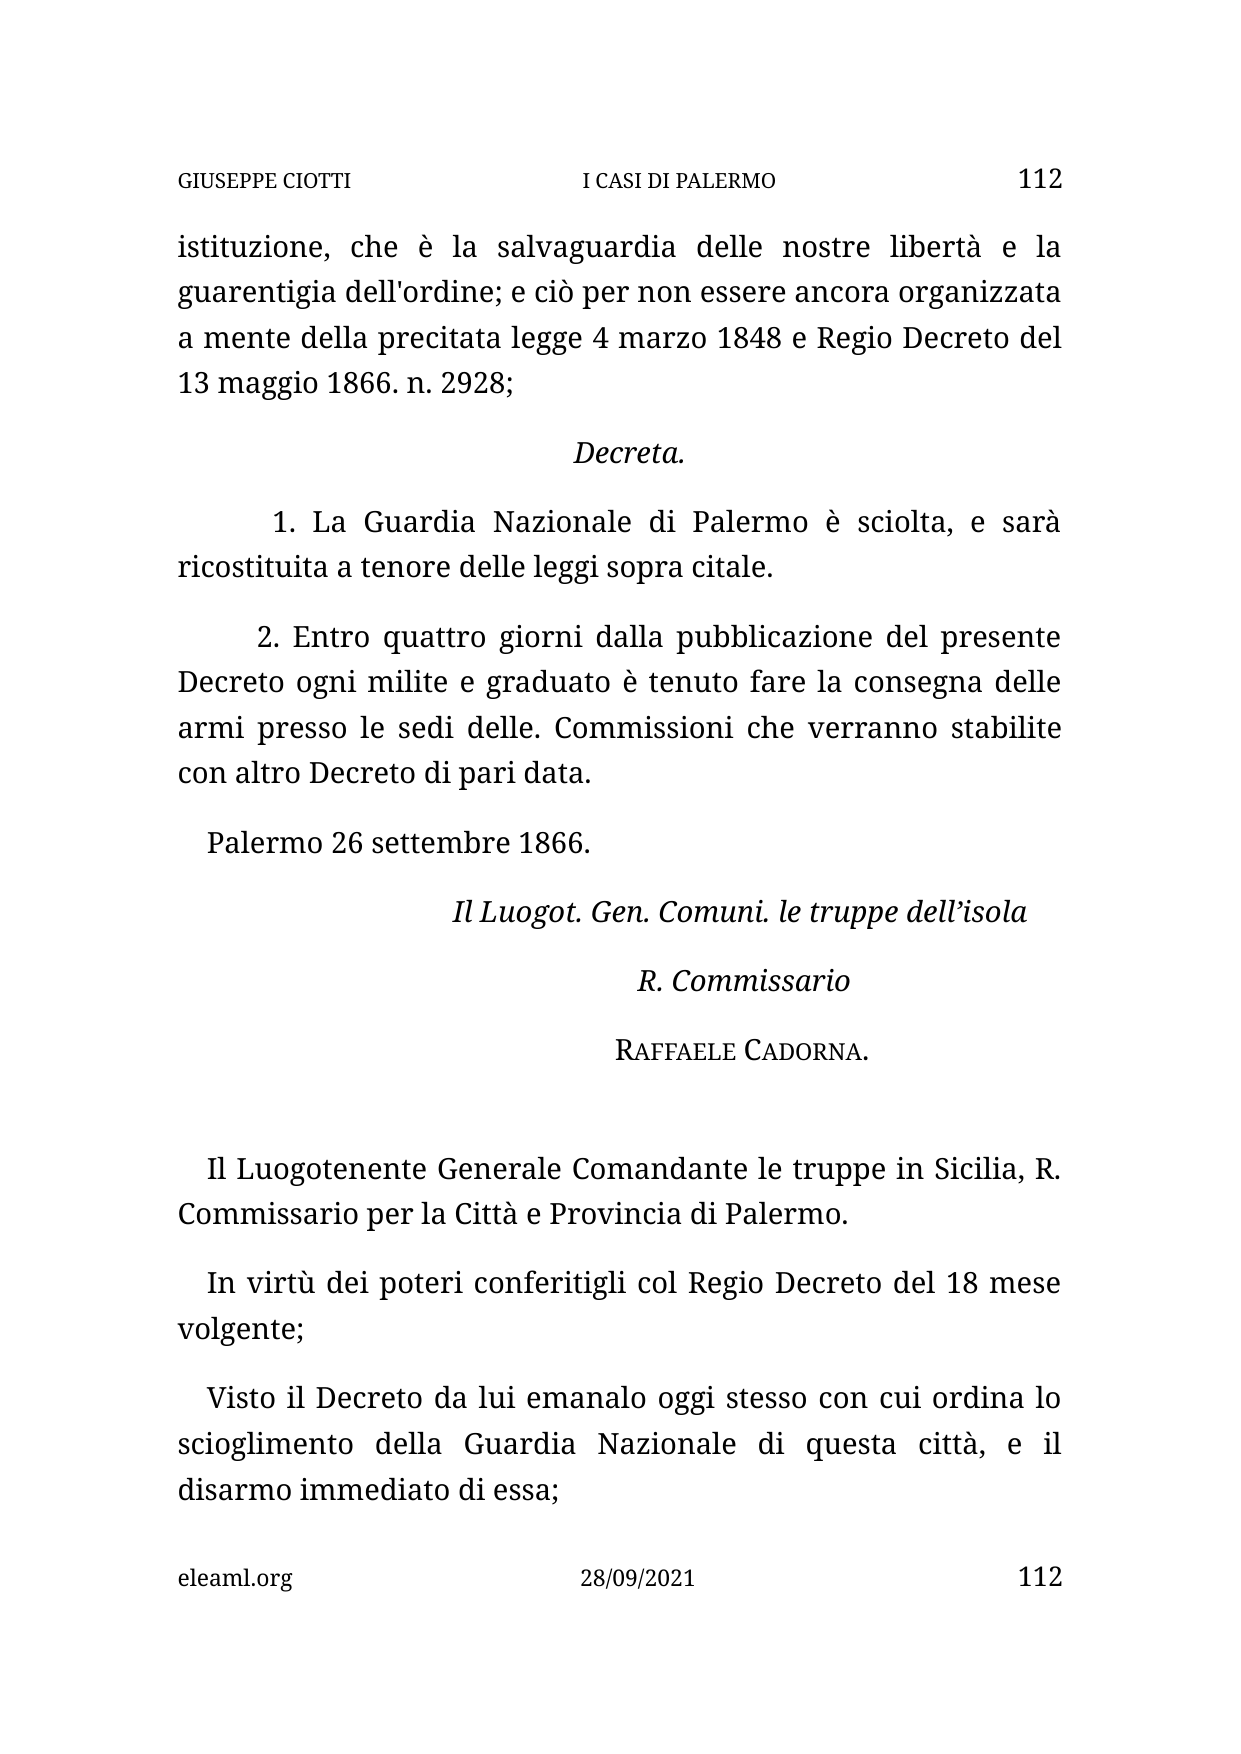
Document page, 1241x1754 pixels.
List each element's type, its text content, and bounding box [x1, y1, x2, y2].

text R. Commissario [399, 960, 1063, 1000]
text Il Luogotenente Generale Comandante le truppe in Sicilia, R. Commissario per la Città e Provincia di Palermo. [177, 1148, 1063, 1233]
text 1. La Guardia Nazionale di Palermo è sciolta, e sarà ricostituita a tenore delle leggi sopra citale. [177, 501, 1063, 586]
text Palermo 26 settembre 1866. [177, 822, 1063, 862]
text In virtù dei poteri conferitigli col Regio Decreto del 18 mese volgente; [177, 1263, 1063, 1348]
text Il Luogot. Gen. Comuni. le truppe dell’isola [399, 891, 1063, 931]
text Visto il Decreto da lui emanalo oggi stesso con cui ordina lo scioglimento della Guardia Nazionale di questa città, e il disarmo immediato di essa; [177, 1377, 1063, 1508]
text 2. Entro quattro giorni dalla pubblicazione del presente Decreto ogni milite e graduato è tenuto fare la consegna delle armi presso le sedi delle. Commissioni che verranno stabilite con altro Decreto di pari data. [177, 616, 1063, 792]
text Decreta. [177, 432, 1063, 472]
text istituzione, che è la salvaguardia delle nostre libertà e la guarentigia dell'ordine; e ciò per non essere ancora organizzata a mente della precitata legge 4 marzo 1848 e Regio Decreto del 13 maggio 1866. n. 2928; [177, 226, 1063, 402]
text Raffaele Cadorna. [399, 1029, 1063, 1069]
